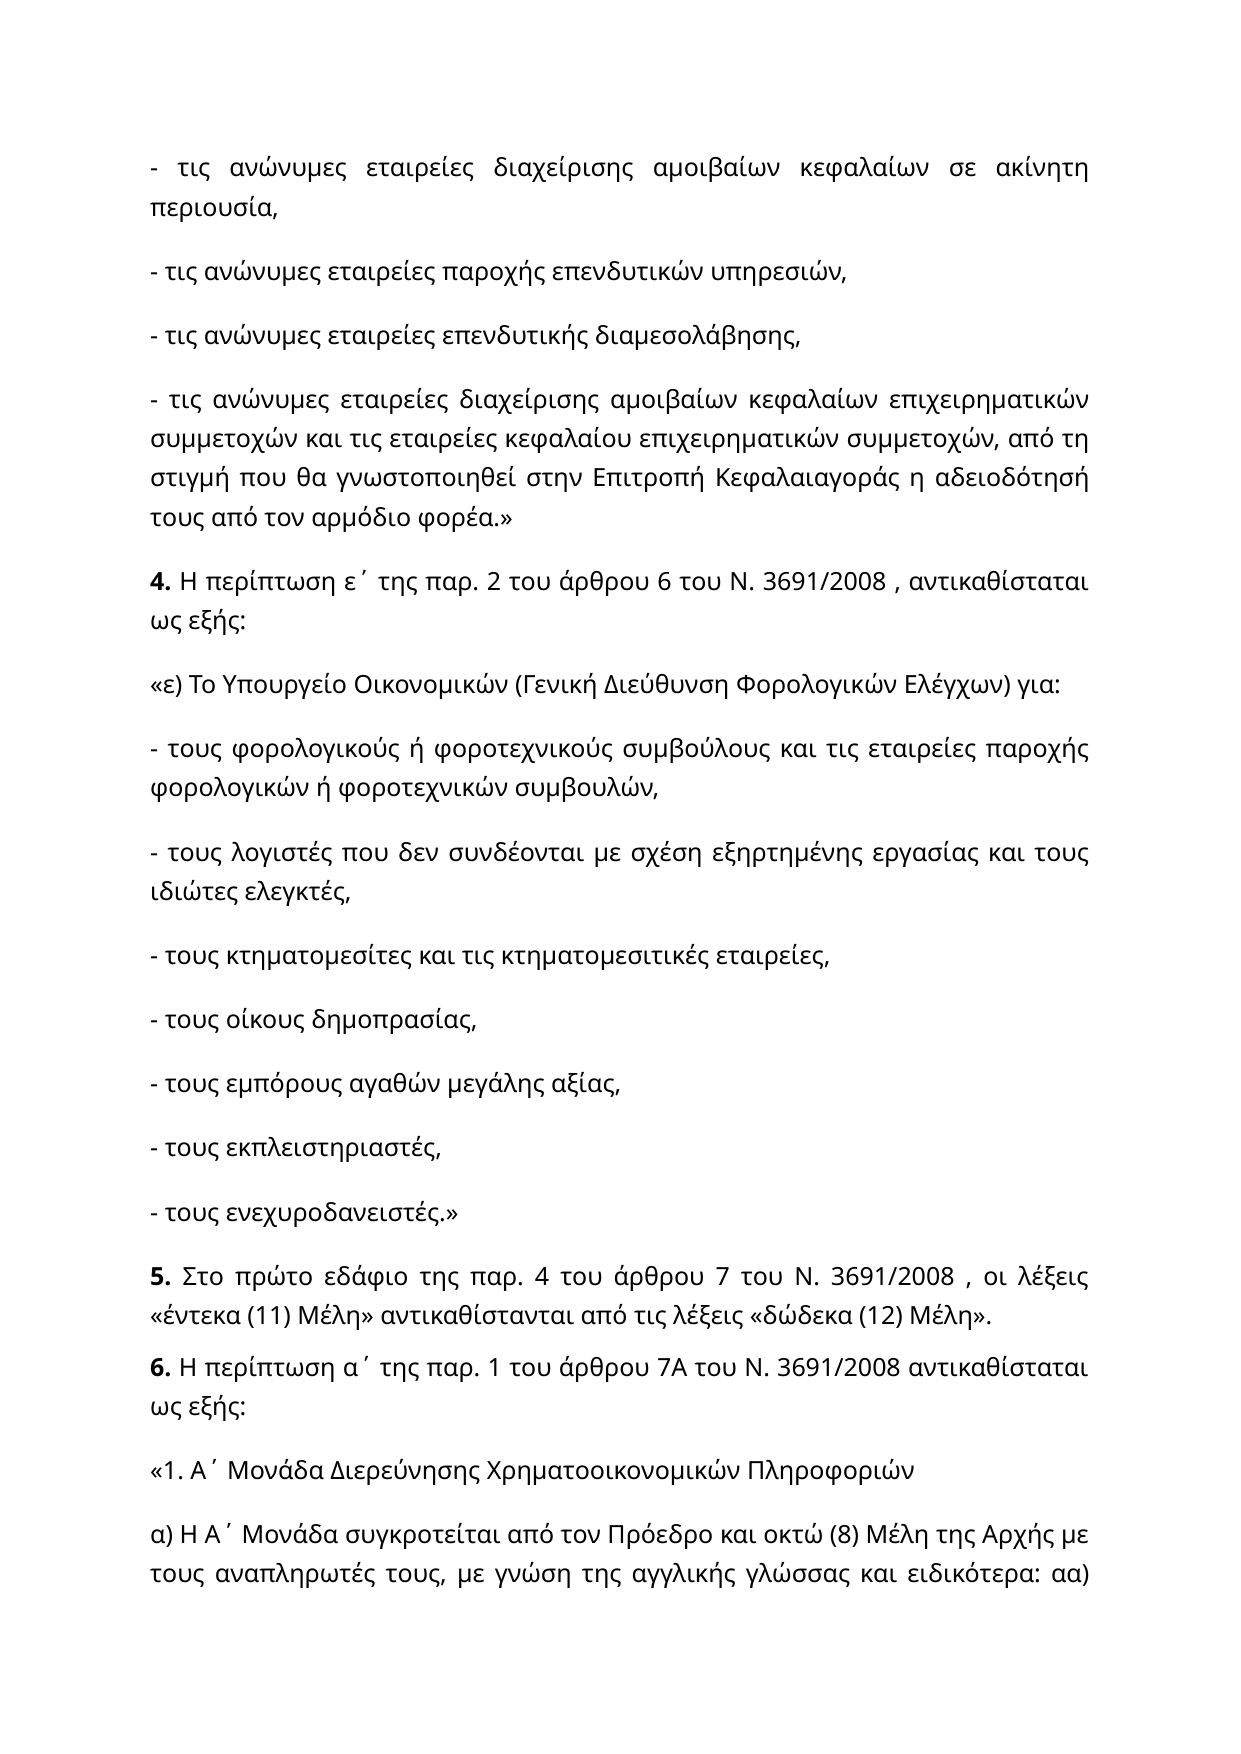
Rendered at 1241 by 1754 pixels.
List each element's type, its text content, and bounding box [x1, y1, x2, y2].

text - τους εκπλειστηριαστές, [150, 1130, 1090, 1164]
text - τις ανώνυμες εταιρείες διαχείρισης αμοιβαίων κεφαλαίων σε ακίνητη περιουσία, [150, 150, 1090, 223]
text α) Η Α΄ Μονάδα συγκροτείται από τον Πρόεδρο και οκτώ (8) Μέλη της Αρχής με τους αναπληρωτές τους, με γνώση της αγγλικής γλώσσας και ειδικότερα: αα) [150, 1517, 1090, 1590]
text - τους φορολογικούς ή φοροτεχνικούς συμβούλους και τις εταιρείες παροχής φορολογικών ή φοροτεχνικών συμβουλών, [150, 731, 1090, 804]
text - τις ανώνυμες εταιρείες παροχής επενδυτικών υπηρεσιών, [150, 253, 1090, 287]
text 4. H περίπτωση ε΄ της παρ. 2 του άρθρου 6 του Ν. 3691/2008 , αντικαθίσταται ως εξής: [150, 563, 1090, 637]
text «ε) Το Υπουργείο Οικονομικών (Γενική Διεύθυνση Φορολογικών Ελέγχων) για: [150, 667, 1090, 701]
text 6. Η περίπτωση α΄ της παρ. 1 του άρθρου 7Α του Ν. 3691/2008 αντικαθίσταται ως εξής: [150, 1349, 1090, 1422]
text «1. Α΄ Μονάδα Διερεύνησης Χρηματοοικονομικών Πληροφοριών [150, 1452, 1090, 1487]
text - τους οίκους δημοπρασίας, [150, 1002, 1090, 1036]
text - τους λογιστές που δεν συνδέονται με σχέση εξηρτημένης εργασίας και τους ιδιώτες ελεγκτές, [150, 834, 1090, 907]
text - τις ανώνυμες εταιρείες επενδυτικής διαμεσολάβησης, [150, 317, 1090, 352]
text - τους εμπόρους αγαθών μεγάλης αξίας, [150, 1066, 1090, 1100]
text - τις ανώνυμες εταιρείες διαχείρισης αμοιβαίων κεφαλαίων επιχειρηματικών συμμετοχών και τις εταιρείες κεφαλαίου επιχειρηματικών συμμετοχών, από τη στιγμή που θα γνωστοποιηθεί στην Επιτροπή Κεφαλαιαγοράς η αδειοδότησή τους από τον αρμόδιο φορέα.» [150, 382, 1090, 533]
text - τους κτηματομεσίτες και τις κτηματομεσιτικές εταιρείες, [150, 937, 1090, 972]
text 5. Στο πρώτο εδάφιο της παρ. 4 του άρθρου 7 του Ν. 3691/2008 , οι λέξεις «έντεκα (11) Μέλη» αντικαθίστανται από τις λέξεις «δώδεκα (12) Μέλη». [150, 1258, 1090, 1332]
text - τους ενεχυροδανειστές.» [150, 1194, 1090, 1228]
